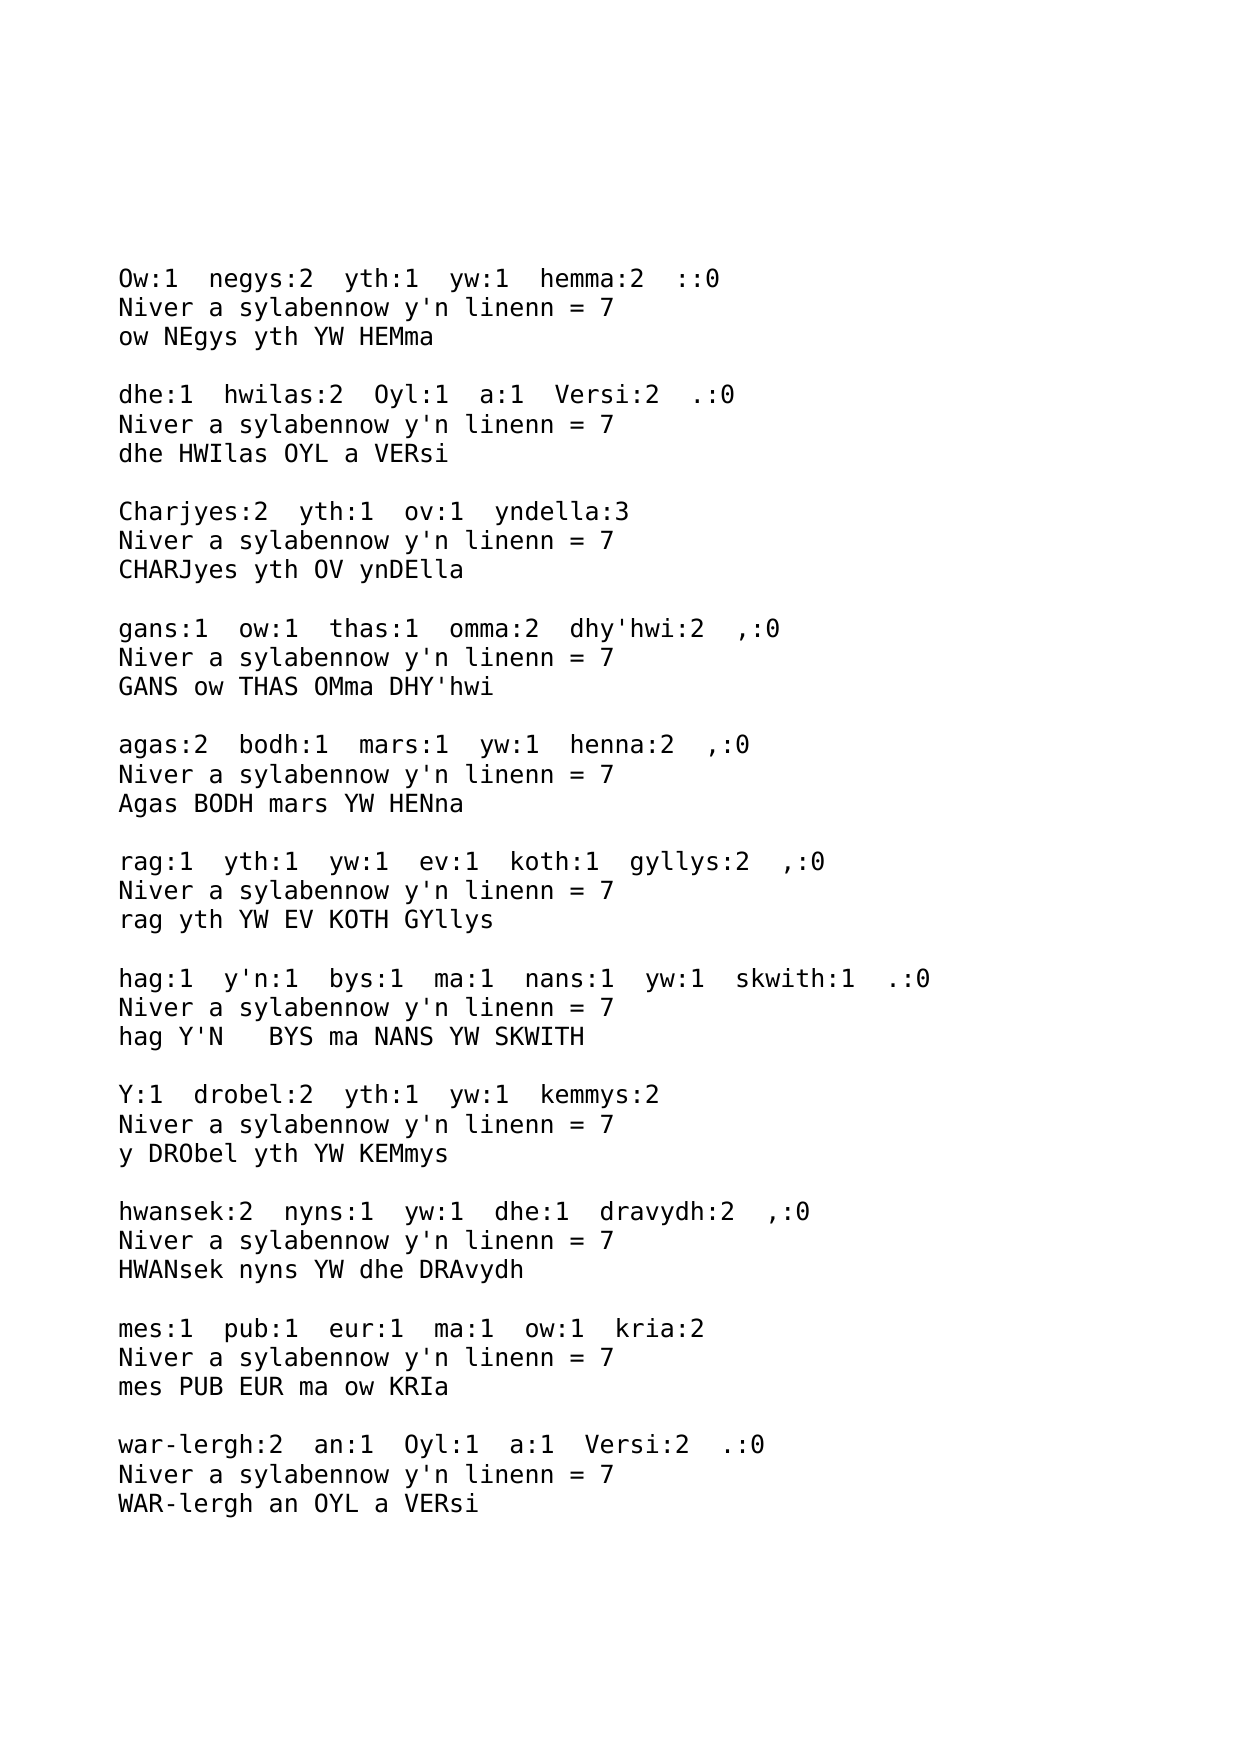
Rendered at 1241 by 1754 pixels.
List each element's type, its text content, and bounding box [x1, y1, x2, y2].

text mes PUB EUR ma ow KRIa [118, 1372, 1122, 1401]
text Niver a sylabennow y'n linenn = 7 [118, 760, 1122, 789]
text mes:1 pub:1 eur:1 ma:1 ow:1 kria:2 [118, 1314, 1122, 1343]
text WAR-lergh an OYL a VERsi [118, 1489, 1122, 1518]
text gans:1 ow:1 thas:1 omma:2 dhy'hwi:2 ,:0 [118, 614, 1122, 643]
text Niver a sylabennow y'n linenn = 7 [118, 1226, 1122, 1256]
text Agas BODH mars YW HENna [118, 789, 1122, 818]
text Niver a sylabennow y'n linenn = 7 [118, 1110, 1122, 1139]
text Niver a sylabennow y'n linenn = 7 [118, 993, 1122, 1022]
text agas:2 bodh:1 mars:1 yw:1 henna:2 ,:0 [118, 731, 1122, 760]
text hag:1 y'n:1 bys:1 ma:1 nans:1 yw:1 skwith:1 .:0 [118, 964, 1122, 993]
text y DRObel yth YW KEMmys [118, 1139, 1122, 1168]
text ow NEgys yth YW HEMma [118, 322, 1122, 351]
text rag:1 yth:1 yw:1 ev:1 koth:1 gyllys:2 ,:0 [118, 847, 1122, 876]
text GANS ow THAS OMma DHY'hwi [118, 672, 1122, 701]
text Niver a sylabennow y'n linenn = 7 [118, 526, 1122, 556]
text Niver a sylabennow y'n linenn = 7 [118, 410, 1122, 439]
text CHARJyes yth OV ynDElla [118, 556, 1122, 585]
text Y:1 drobel:2 yth:1 yw:1 kemmys:2 [118, 1081, 1122, 1110]
text war-lergh:2 an:1 Oyl:1 a:1 Versi:2 .:0 [118, 1431, 1122, 1460]
text Ow:1 negys:2 yth:1 yw:1 hemma:2 ::0 [118, 264, 1122, 293]
text HWANsek nyns YW dhe DRAvydh [118, 1256, 1122, 1285]
text rag yth YW EV KOTH GYllys [118, 906, 1122, 935]
text hwansek:2 nyns:1 yw:1 dhe:1 dravydh:2 ,:0 [118, 1197, 1122, 1226]
text Niver a sylabennow y'n linenn = 7 [118, 1460, 1122, 1489]
text hag Y'N BYS ma NANS YW SKWITH [118, 1022, 1122, 1051]
text Niver a sylabennow y'n linenn = 7 [118, 876, 1122, 906]
text dhe:1 hwilas:2 Oyl:1 a:1 Versi:2 .:0 [118, 381, 1122, 410]
text Niver a sylabennow y'n linenn = 7 [118, 643, 1122, 672]
text Charjyes:2 yth:1 ov:1 yndella:3 [118, 497, 1122, 526]
text Niver a sylabennow y'n linenn = 7 [118, 1343, 1122, 1372]
text Niver a sylabennow y'n linenn = 7 [118, 293, 1122, 322]
text dhe HWIlas OYL a VERsi [118, 439, 1122, 468]
